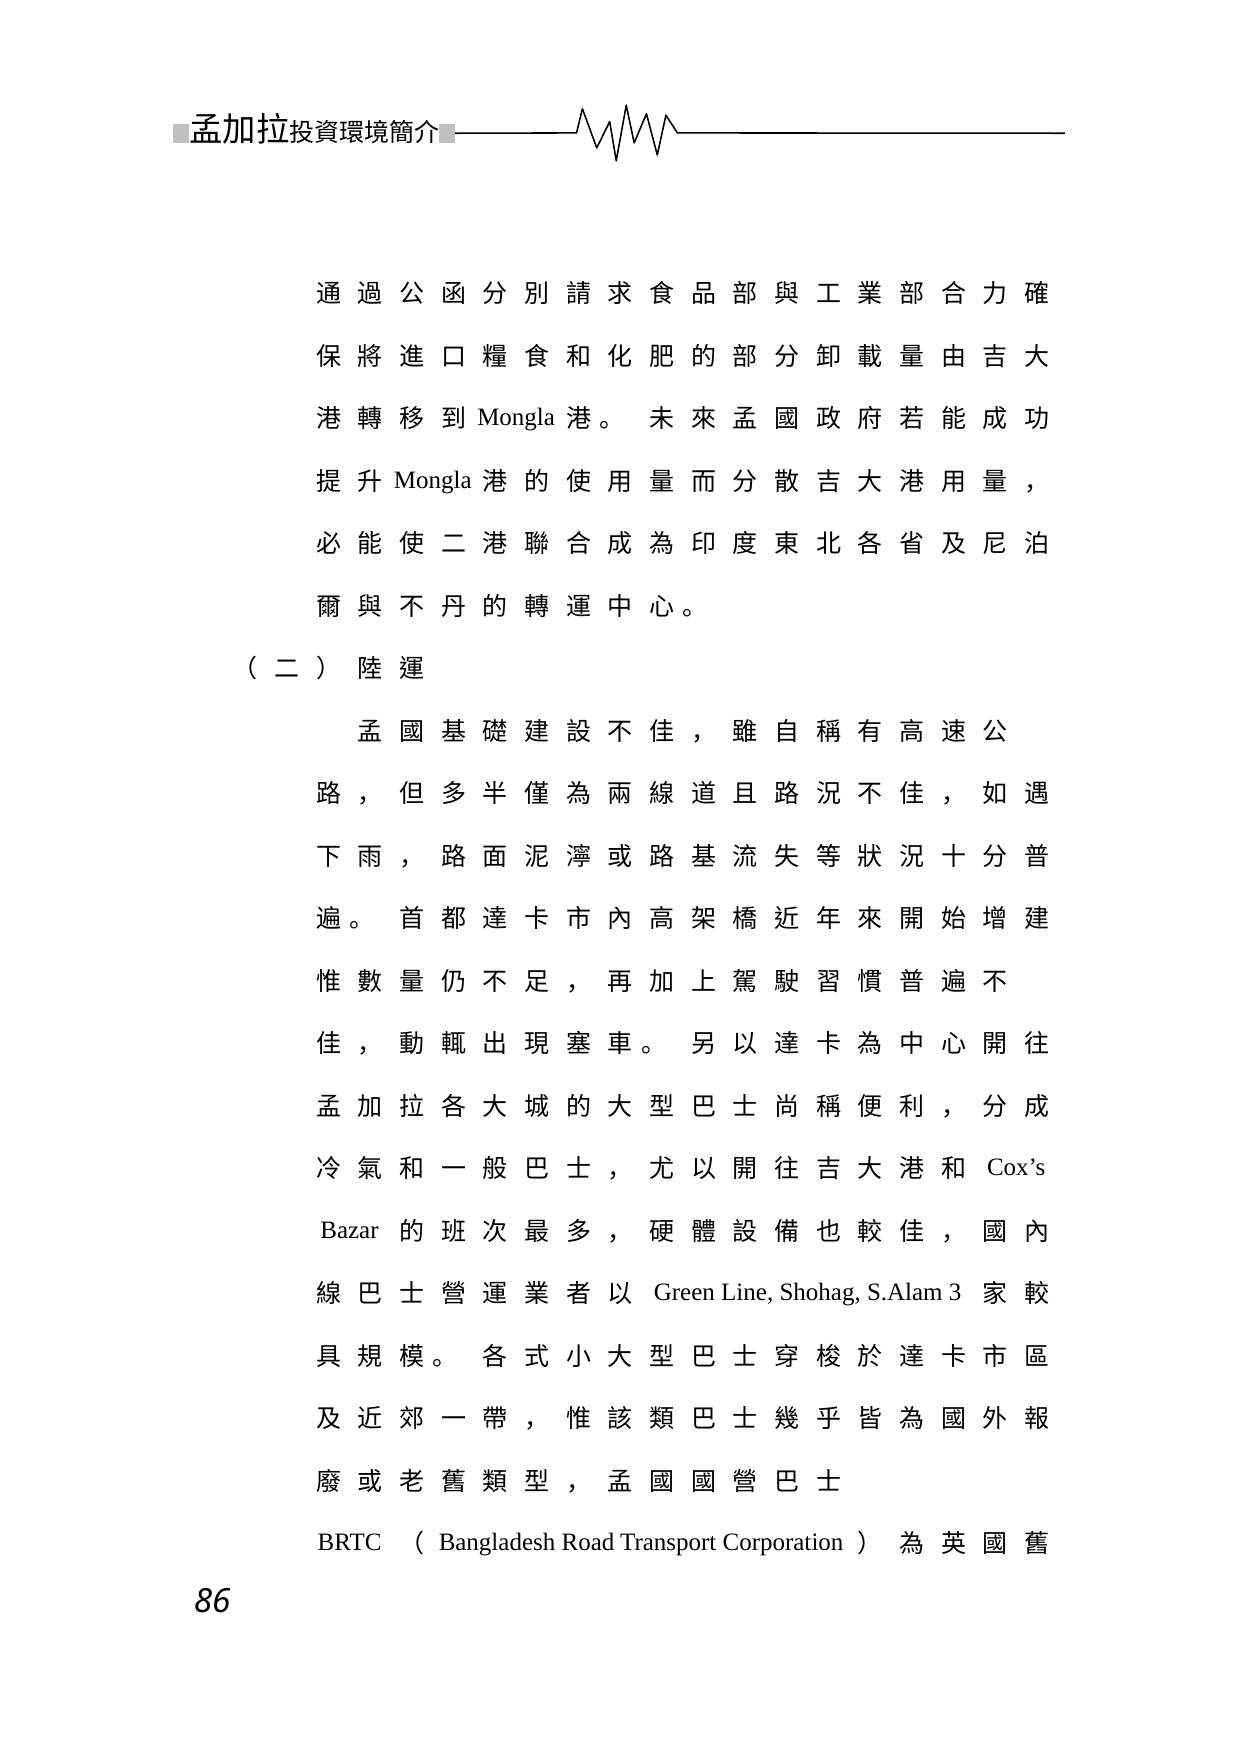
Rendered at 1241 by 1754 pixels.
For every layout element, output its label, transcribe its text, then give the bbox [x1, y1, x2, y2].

text 孟國基礎建設不佳，雖自稱有高速公路，但多半僅為兩線道且路況不佳，如遇下雨，路面泥濘或路基流失等狀況十分普遍。首都達卡市內高架橋近年來開始增建惟數量仍不足，再加上駕駛習慣普遍不佳，動輒出現塞車。另以達卡為中心開往孟加拉各大城的大型巴士尚稱便利，分成冷氣和一般巴士，尤以開往吉大港和Cox’s Bazar的班次最多，硬體設備也較佳，國內線巴士營運業者以Green Line, Shohag, S.Alam 3家較具規模。各式小大型巴士穿梭於達卡市區及近郊一帶，惟該類巴士幾乎皆為國外報廢或老舊類型，孟國國營巴士BRTC（Bangladesh Road Transport Corporation）為英國舊 [281, 688, 1058, 1563]
text 通過公函分別請求食品部與工業部合力確保將進口糧食和化肥的部分卸載量由吉大港轉移到Mongla港。未來孟國政府若能成功提升Mongla港的使用量而分散吉大港用量，必能使二港聯合成為印度東北各省及尼泊爾與不丹的轉運中心。 [281, 250, 1058, 625]
text （二）陸運 [207, 625, 1058, 688]
